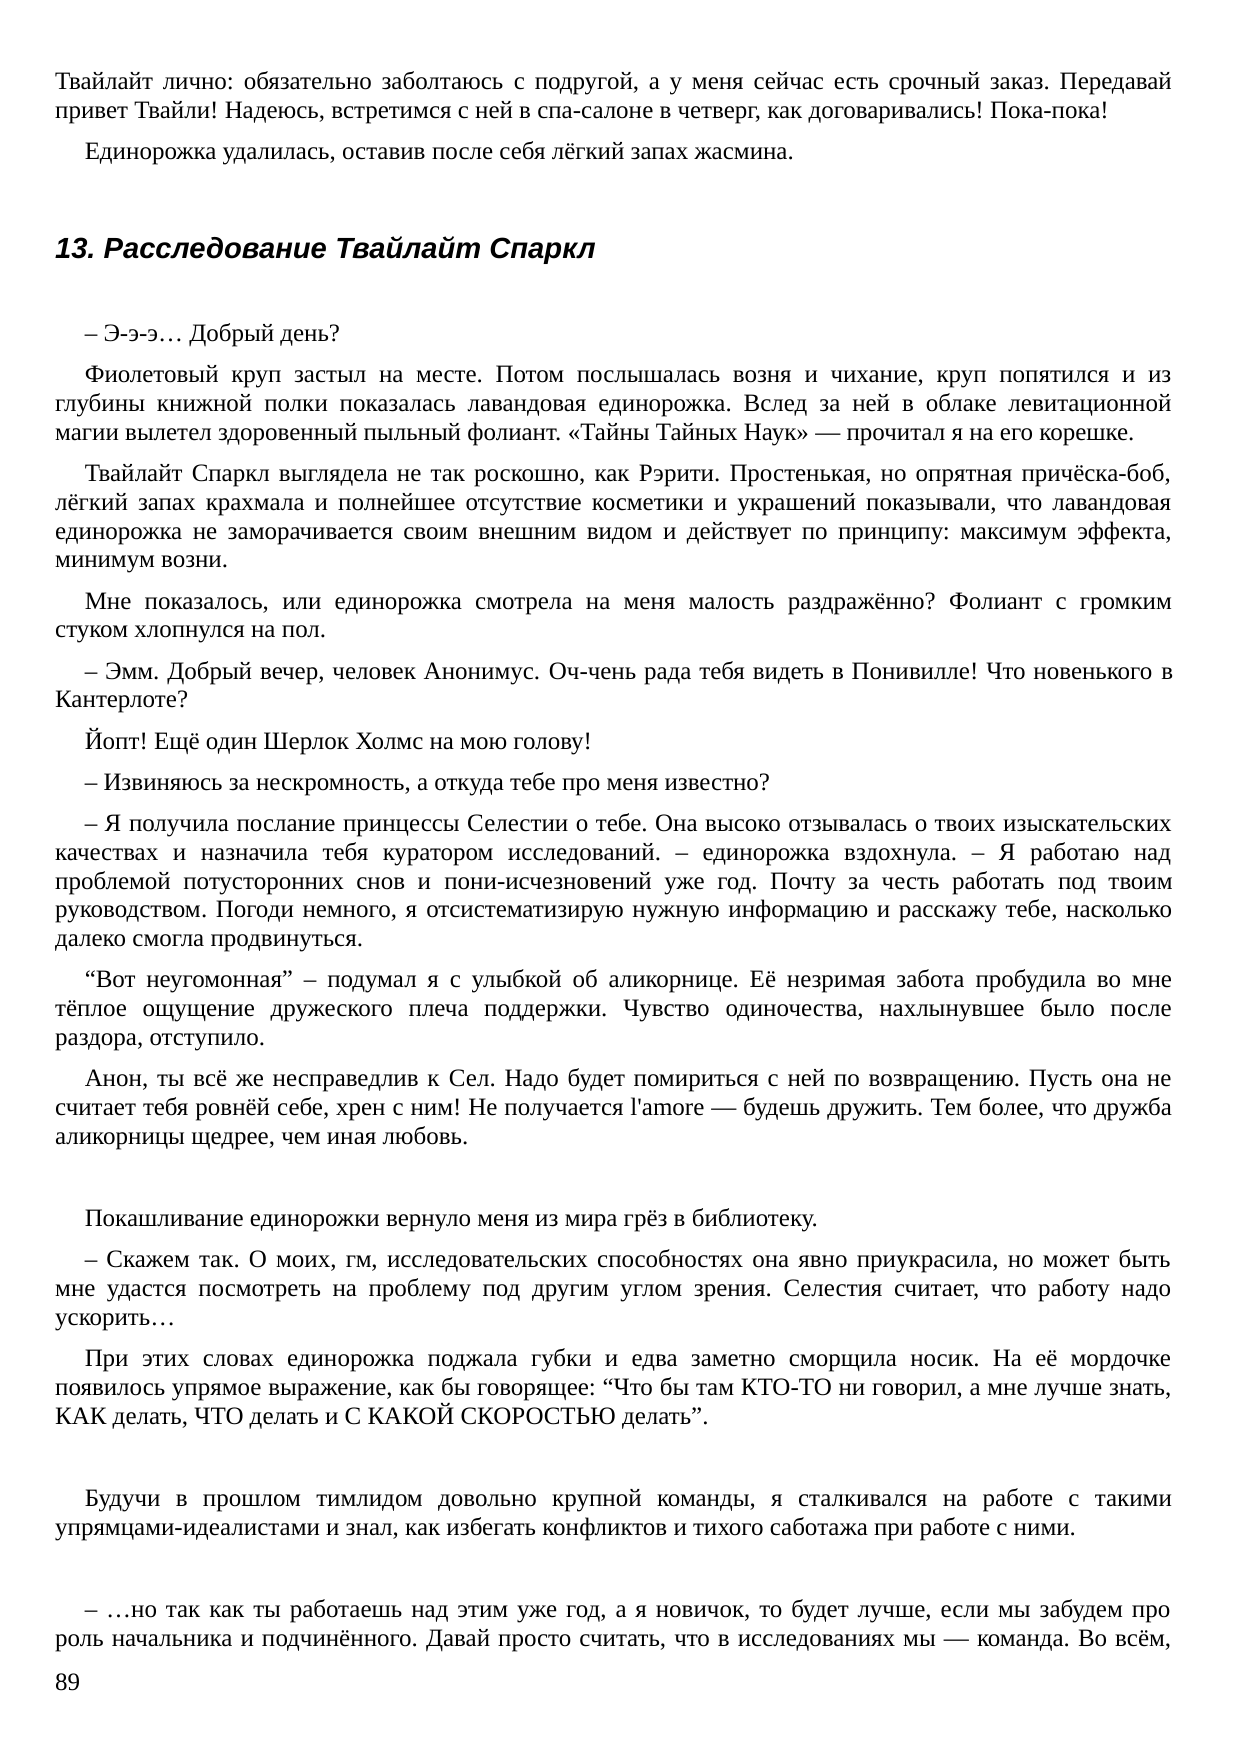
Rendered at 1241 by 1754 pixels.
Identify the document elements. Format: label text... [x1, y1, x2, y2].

text Единорожка удалилась, оставив после себя лёгкий запах жасмина. [55, 136, 1173, 165]
text Йопт! Ещё один Шерлок Холмс на мою голову! [55, 726, 1173, 754]
text Анон, ты всё же несправедлив к Сел. Надо будет помириться с ней по возвращению. Пусть она не считает тебя ровнёй себе, хрен с ним! Не получается l'amore — будешь дружить. Тем более, что дружба аликорницы щедрее, чем иная любовь. [55, 1063, 1173, 1149]
text Фиолетовый круп застыл на месте. Потом послышалась возня и чихание, круп попятился и из глубины книжной полки показалась лавандовая единорожка. Вслед за ней в облаке левитационной магии вылетел здоровенный пыльный фолиант. «Тайны Тайных Наук» — прочитал я на его корешке. [55, 359, 1173, 446]
text – Я получила послание принцессы Селестии о тебе. Она высоко отзывалась о твоих изыскательских качествах и назначила тебя куратором исследований. – единорожка вздохнула. – Я работаю над проблемой потусторонних снов и пони-исчезновений уже год. Почту за честь работать под твоим руководством. Погоди немного, я отсистематизирую нужную информацию и расскажу тебе, насколько далеко смогла продвинуться. [55, 808, 1173, 952]
text Покашливание единорожки вернуло меня из мира грёз в библиотеку. [55, 1203, 1173, 1232]
text – Извиняюсь за нескромность, а откуда тебе про меня известно? [55, 767, 1173, 796]
text – Эмм. Добрый вечер, человек Анонимус. Оч-чень рада тебя видеть в Понивилле! Что новенького в Кантерлоте? [55, 656, 1173, 713]
text – Э-э-э… Добрый день? [55, 318, 1173, 347]
text Твайлайт Спаркл выглядела не так роскошно, как Рэрити. Простенькая, но опрятная причёска-боб, лёгкий запах крахмала и полнейшее отсутствие косметики и украшений показывали, что лавандовая единорожка не заморачивается своим внешним видом и действует по принципу: максимум эффекта, минимум возни. [55, 458, 1173, 573]
text – …но так как ты работаешь над этим уже год, а я новичок, то будет лучше, если мы забудем про роль начальника и подчинённого. Давай просто считать, что в исследованиях мы — команда. Во всём, [55, 1594, 1173, 1652]
text – Скажем так. О моих, гм, исследовательских способностях она явно приукрасила, но может быть мне удастся посмотреть на проблему под другим углом зрения. Селестия считает, что работу надо ускорить… [55, 1244, 1173, 1331]
text При этих словах единорожка поджала губки и едва заметно сморщила носик. На её мордочке появилось упрямое выражение, как бы говорящее: “Что бы там КТО-ТО ни говорил, а мне лучше знать, КАК делать, ЧТО делать и С КАКОЙ СКОРОСТЬЮ делать”. [55, 1343, 1173, 1429]
text Твайлайт лично: обязательно заболтаюсь с подругой, а у меня сейчас есть срочный заказ. Передавай привет Твайли! Надеюсь, встретимся с ней в спа-салоне в четверг, как договаривались! Пока-пока! [55, 66, 1173, 123]
text Мне показалось, или единорожка смотрела на меня малость раздражённо? Фолиант с громким стуком хлопнулся на пол. [55, 586, 1173, 643]
text “Вот неугомонная” – подумал я с улыбкой об аликорнице. Её незримая забота пробудила во мне тёплое ощущение дружеского плеча поддержки. Чувство одиночества, нахлынувшее было после раздора, отступило. [55, 964, 1173, 1051]
text Будучи в прошлом тимлидом довольно крупной команды, я сталкивался на работе с такими упрямцами-идеалистами и знал, как избегать конфликтов и тихого саботажа при работе с ними. [55, 1483, 1173, 1541]
subtitle 13. Расследование Твайлайт Спаркл [55, 231, 1173, 264]
